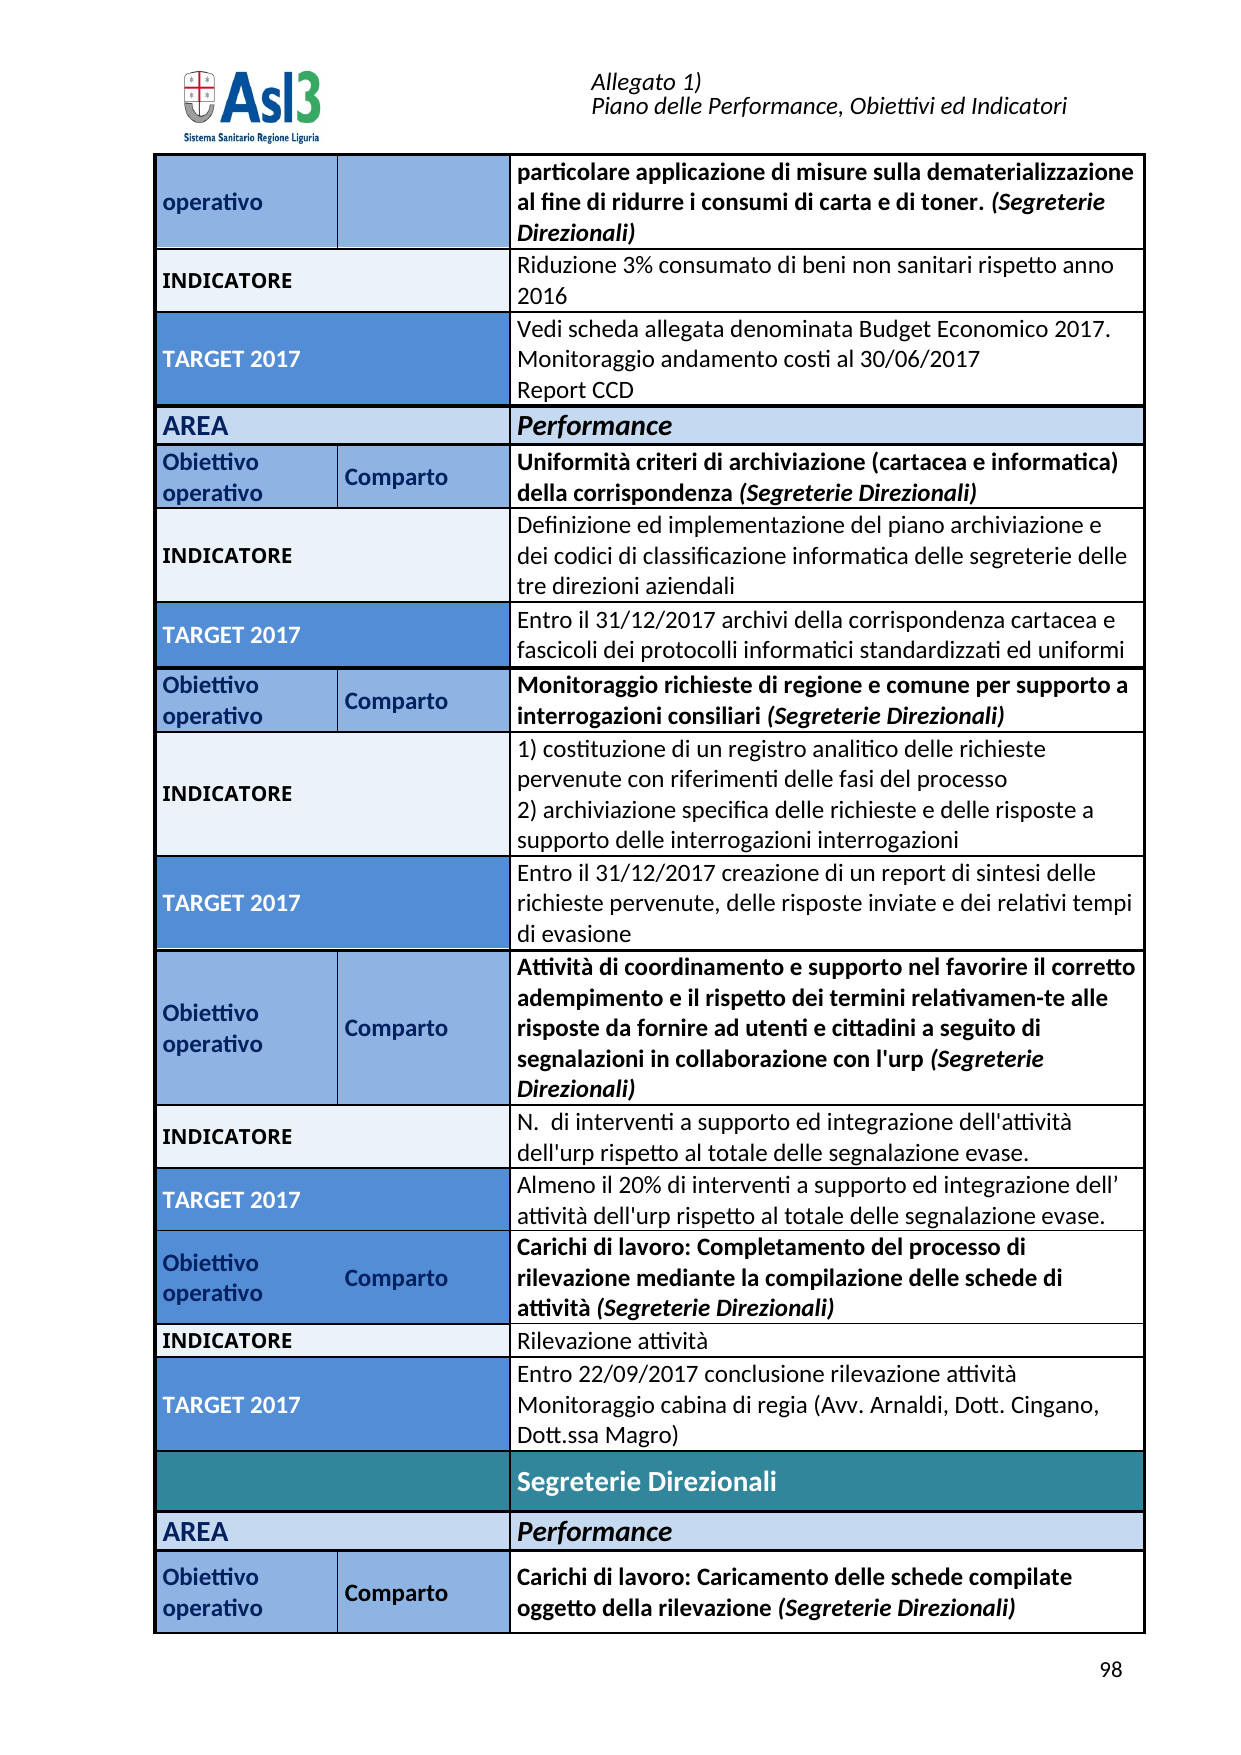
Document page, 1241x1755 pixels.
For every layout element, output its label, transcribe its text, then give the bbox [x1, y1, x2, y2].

table_cell Almeno il 20% di interventi a supporto ed integrazione dell’ attività dell'urp rispetto al totale delle segnalazione evase. [511, 1169, 1143, 1230]
table_cell Obiettivo operativo [157, 1552, 337, 1632]
table_cell TARGET 2017 [157, 313, 337, 404]
table_cell [337, 313, 509, 404]
table_cell TARGET 2017 [157, 1169, 337, 1230]
table_cell [337, 857, 509, 948]
table_cell Entro 22/09/2017 conclusione rilevazione attività Monitoraggio cabina di regia (Avv. Arnaldi, Dott. Cingano, Dott.ssa Magro) [511, 1358, 1143, 1450]
table_cell [337, 603, 509, 666]
table_cell [338, 156, 509, 247]
table_cell Monitoraggio richieste di regione e comune per supporto a interrogazioni consiliari (Segreterie Direzionali) [511, 670, 1143, 731]
table_cell INDICATORE [157, 733, 509, 855]
table_cell Riduzione 3% consumato di beni non sanitari rispetto anno 2016 [511, 250, 1143, 311]
table_cell Definizione ed implementazione del piano archiviazione e dei codici di classificazione informatica delle segreterie delle tre direzioni aziendali [511, 509, 1143, 601]
table_cell INDICATORE [157, 250, 509, 311]
table_cell Obiettivo operativo [157, 446, 337, 507]
table_cell INDICATORE [157, 1106, 509, 1167]
table_cell [157, 1452, 509, 1510]
table_cell Carichi di lavoro: Caricamento delle schede compilate oggetto della rilevazione (Segreterie Direzionali) [511, 1552, 1143, 1632]
table_cell 1) costituzione di un registro analitico delle richieste pervenute con riferimenti delle fasi del processo 2) archiviazione specifica delle richieste e delle risposte a supporto delle interrogazioni interrogazioni [511, 733, 1143, 855]
table_cell [337, 1169, 509, 1230]
table_cell Obiettivo operativo [157, 1231, 337, 1323]
table_cell TARGET 2017 [157, 603, 337, 666]
table_cell Performance [511, 408, 1143, 443]
table_cell operativo [157, 156, 337, 247]
table_cell AREA [157, 408, 509, 443]
table_cell [337, 1358, 509, 1450]
table_cell Performance [511, 1513, 1143, 1549]
table_cell Entro il 31/12/2017 archivi della corrispondenza cartacea e fascicoli dei protocolli informatici standardizzati ed uniformi [511, 603, 1143, 666]
table_cell Comparto [338, 1552, 509, 1632]
table_cell Obiettivo operativo [157, 670, 337, 731]
table_cell TARGET 2017 [157, 1358, 337, 1450]
table_cell Rilevazione attività [511, 1324, 1143, 1356]
table_cell AREA [157, 1513, 509, 1549]
table_cell Entro il 31/12/2017 creazione di un report di sintesi delle richieste pervenute, delle risposte inviate e dei relativi tempi di evasione [511, 857, 1143, 948]
table_cell Comparto [338, 446, 509, 507]
table_cell Obiettivo operativo [157, 952, 337, 1104]
table_cell Segreterie Direzionali [511, 1452, 1143, 1510]
table_cell Uniformità criteri di archiviazione (cartacea e informatica) della corrispondenza (Segreterie Direzionali) [511, 446, 1143, 507]
table_cell N. di interventi a supporto ed integrazione dell'attività dell'urp rispetto al totale delle segnalazione evase. [511, 1106, 1143, 1167]
table_cell particolare applicazione di misure sulla dematerializzazione al fine di ridurre i consumi di carta e di toner. (Segreterie Direzionali) [511, 156, 1143, 247]
table_cell Comparto [338, 952, 509, 1104]
table_cell TARGET 2017 [157, 857, 337, 948]
table_cell INDICATORE [157, 1325, 509, 1356]
table_cell Attività di coordinamento e supporto nel favorire il corretto adempimento e il rispetto dei termini relativamen-te alle risposte da fornire ad utenti e cittadini a seguito di segnalazioni in collaborazione con l'urp (Segreterie Direzionali) [511, 952, 1143, 1104]
table_cell Vedi scheda allegata denominata Budget Economico 2017. Monitoraggio andamento costi al 30/06/2017 Report CCD [511, 313, 1143, 404]
table_cell INDICATORE [157, 509, 509, 601]
table_cell Carichi di lavoro: Completamento del processo di rilevazione mediante la compilazione delle schede di attività (Segreterie Direzionali) [511, 1231, 1143, 1323]
table_cell Comparto [337, 1231, 509, 1323]
table_cell Comparto [338, 670, 509, 731]
